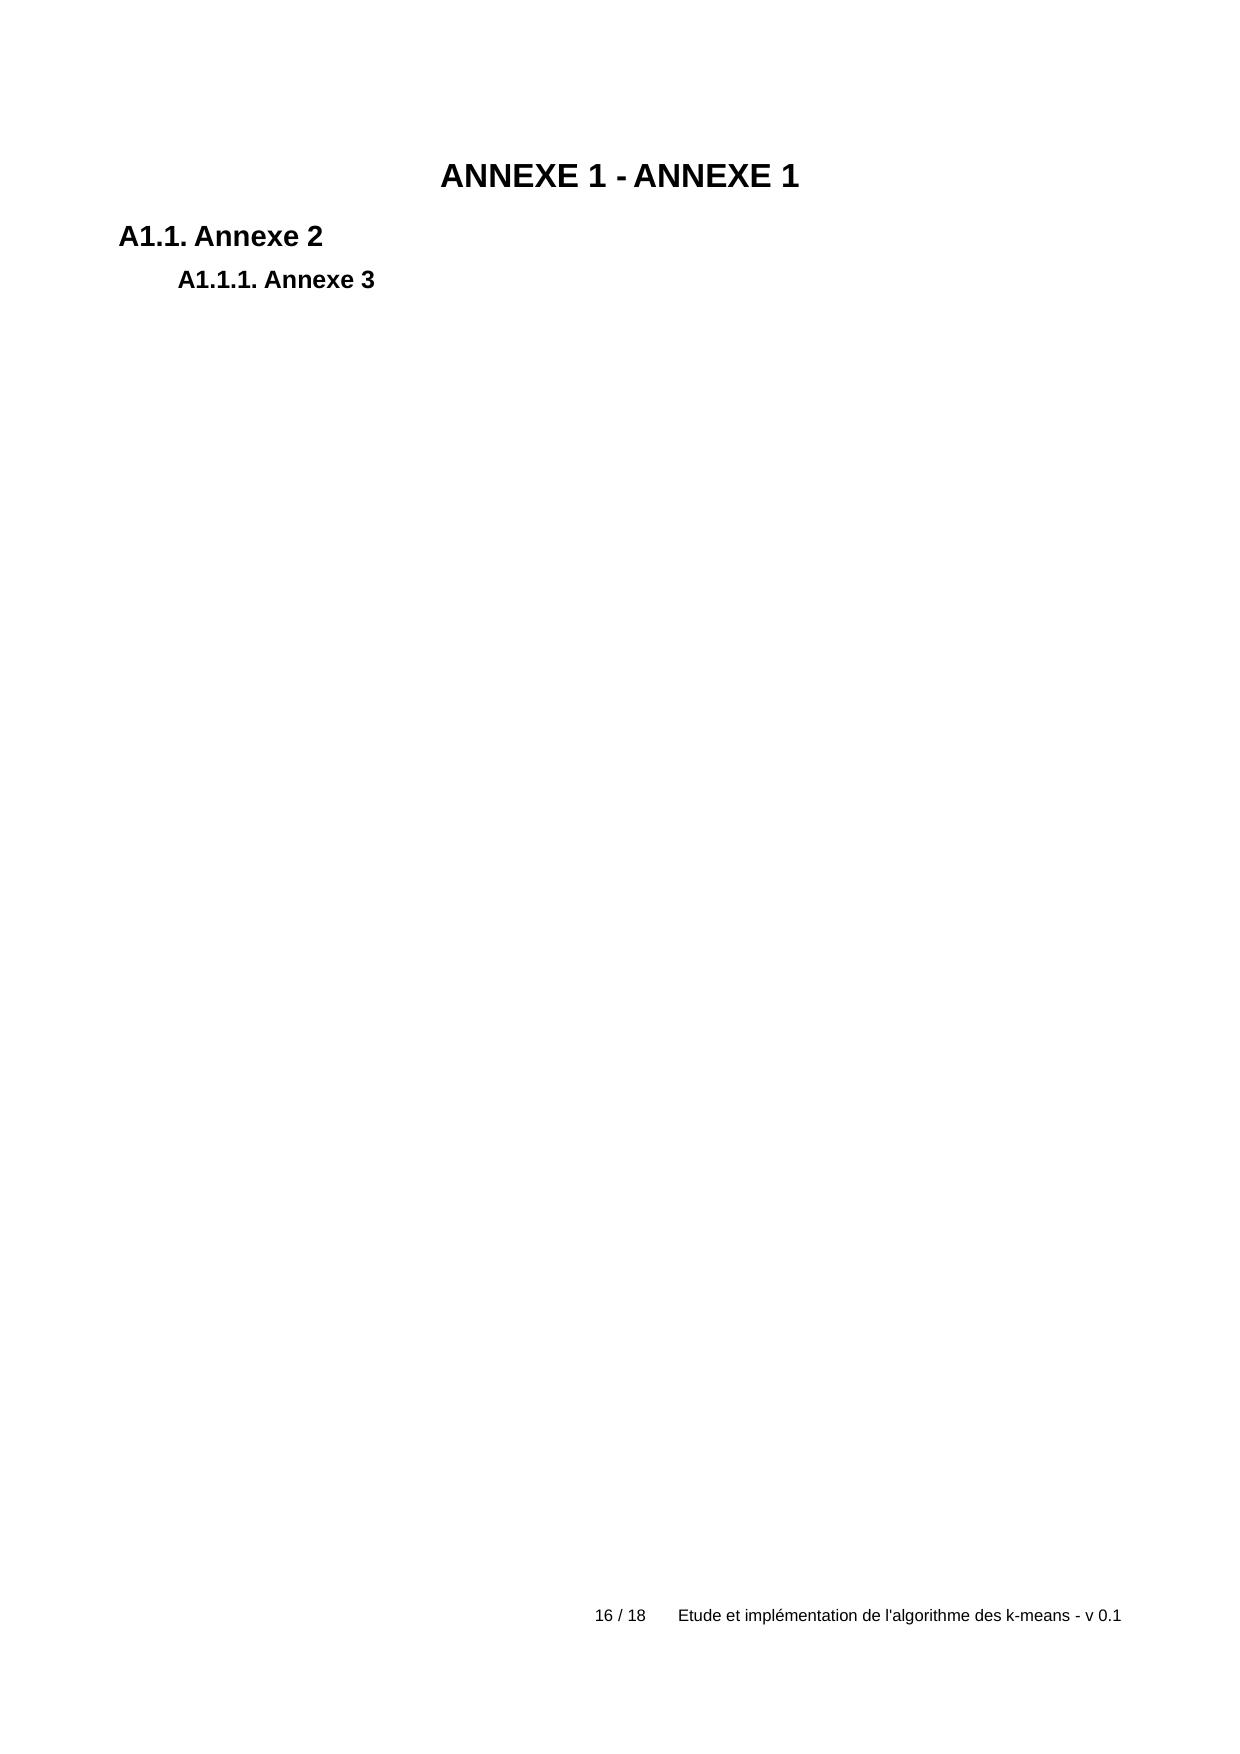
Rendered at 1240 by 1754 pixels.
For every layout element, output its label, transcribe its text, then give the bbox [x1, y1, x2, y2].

subtitle Annexe 1 [118, 156, 1121, 194]
subtitle Annexe 2 [118, 219, 1121, 253]
subtitle Annexe 3 [177, 265, 1121, 294]
